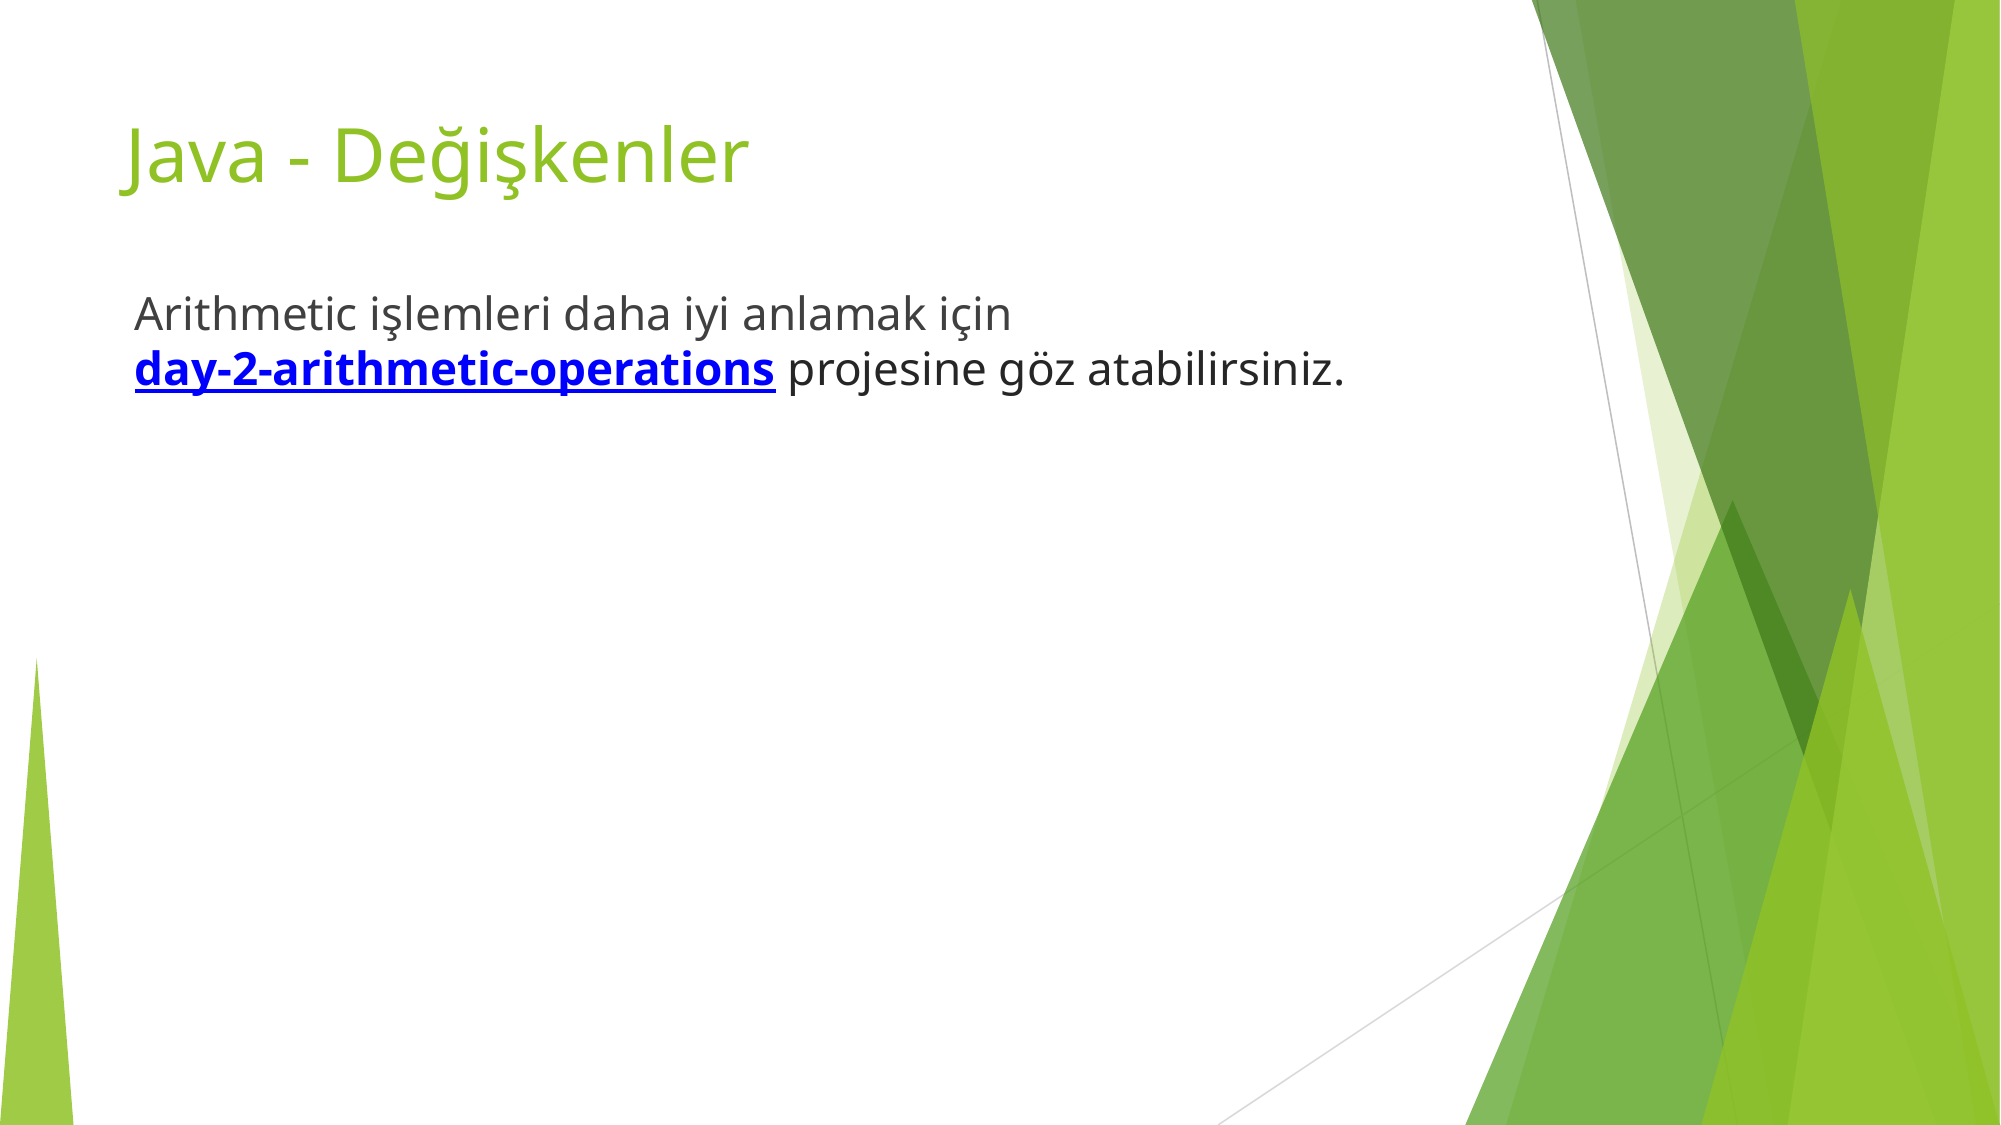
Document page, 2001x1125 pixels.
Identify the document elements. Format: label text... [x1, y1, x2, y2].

title Java - Değişkenler [111, 99, 1522, 317]
list Arithmetic işlemleri daha iyi anlamak içinday-2-arithmetic-operations projesine göz atabilirsiniz. [120, 277, 1531, 436]
